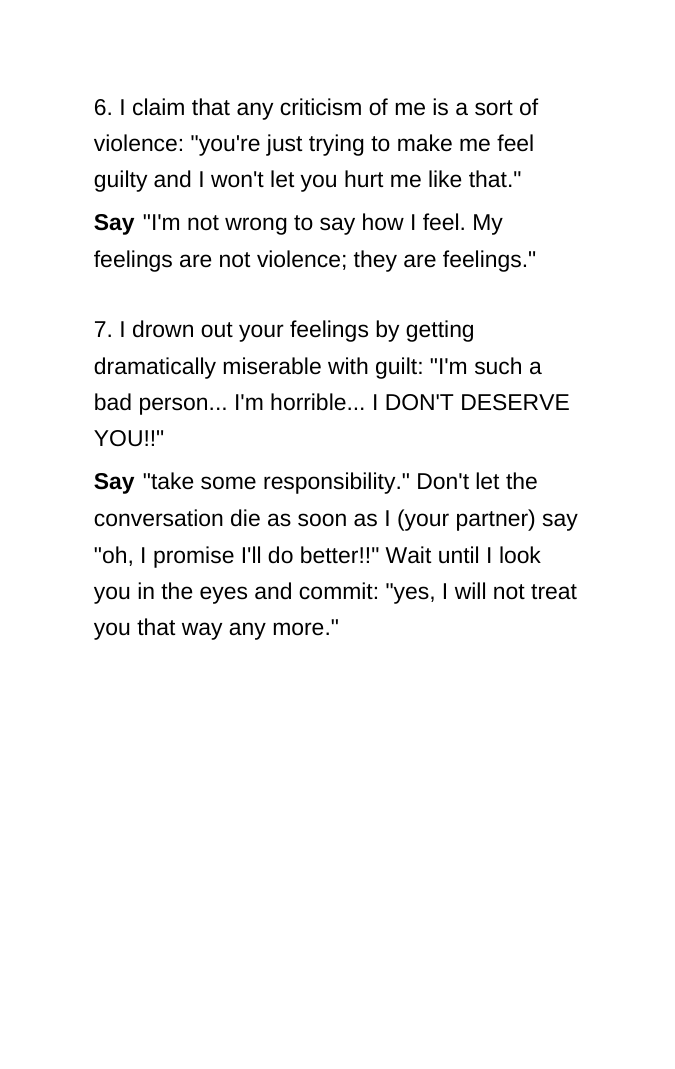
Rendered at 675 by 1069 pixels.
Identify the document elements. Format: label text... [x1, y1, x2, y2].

text Say "take some responsibility." Don't let the conversation die as soon as I (your partner) say "oh, I promise I'll do better!!" Wait until I look you in the eyes and commit: "yes, I will not treat you that way any more." [94, 462, 581, 641]
text 7. I drown out your feelings by getting dramatically miserable with guilt: "I'm such a bad person... I'm horrible... I DON'T DESERVE YOU!!" [94, 316, 581, 452]
text Say "I'm not wrong to say how I feel. My feelings are not violence; they are feelings." [94, 203, 581, 273]
text 6. I claim that any criticism of me is a sort of violence: "you're just trying to make me feel guilty and I won't let you hurt me like that." [94, 94, 581, 193]
